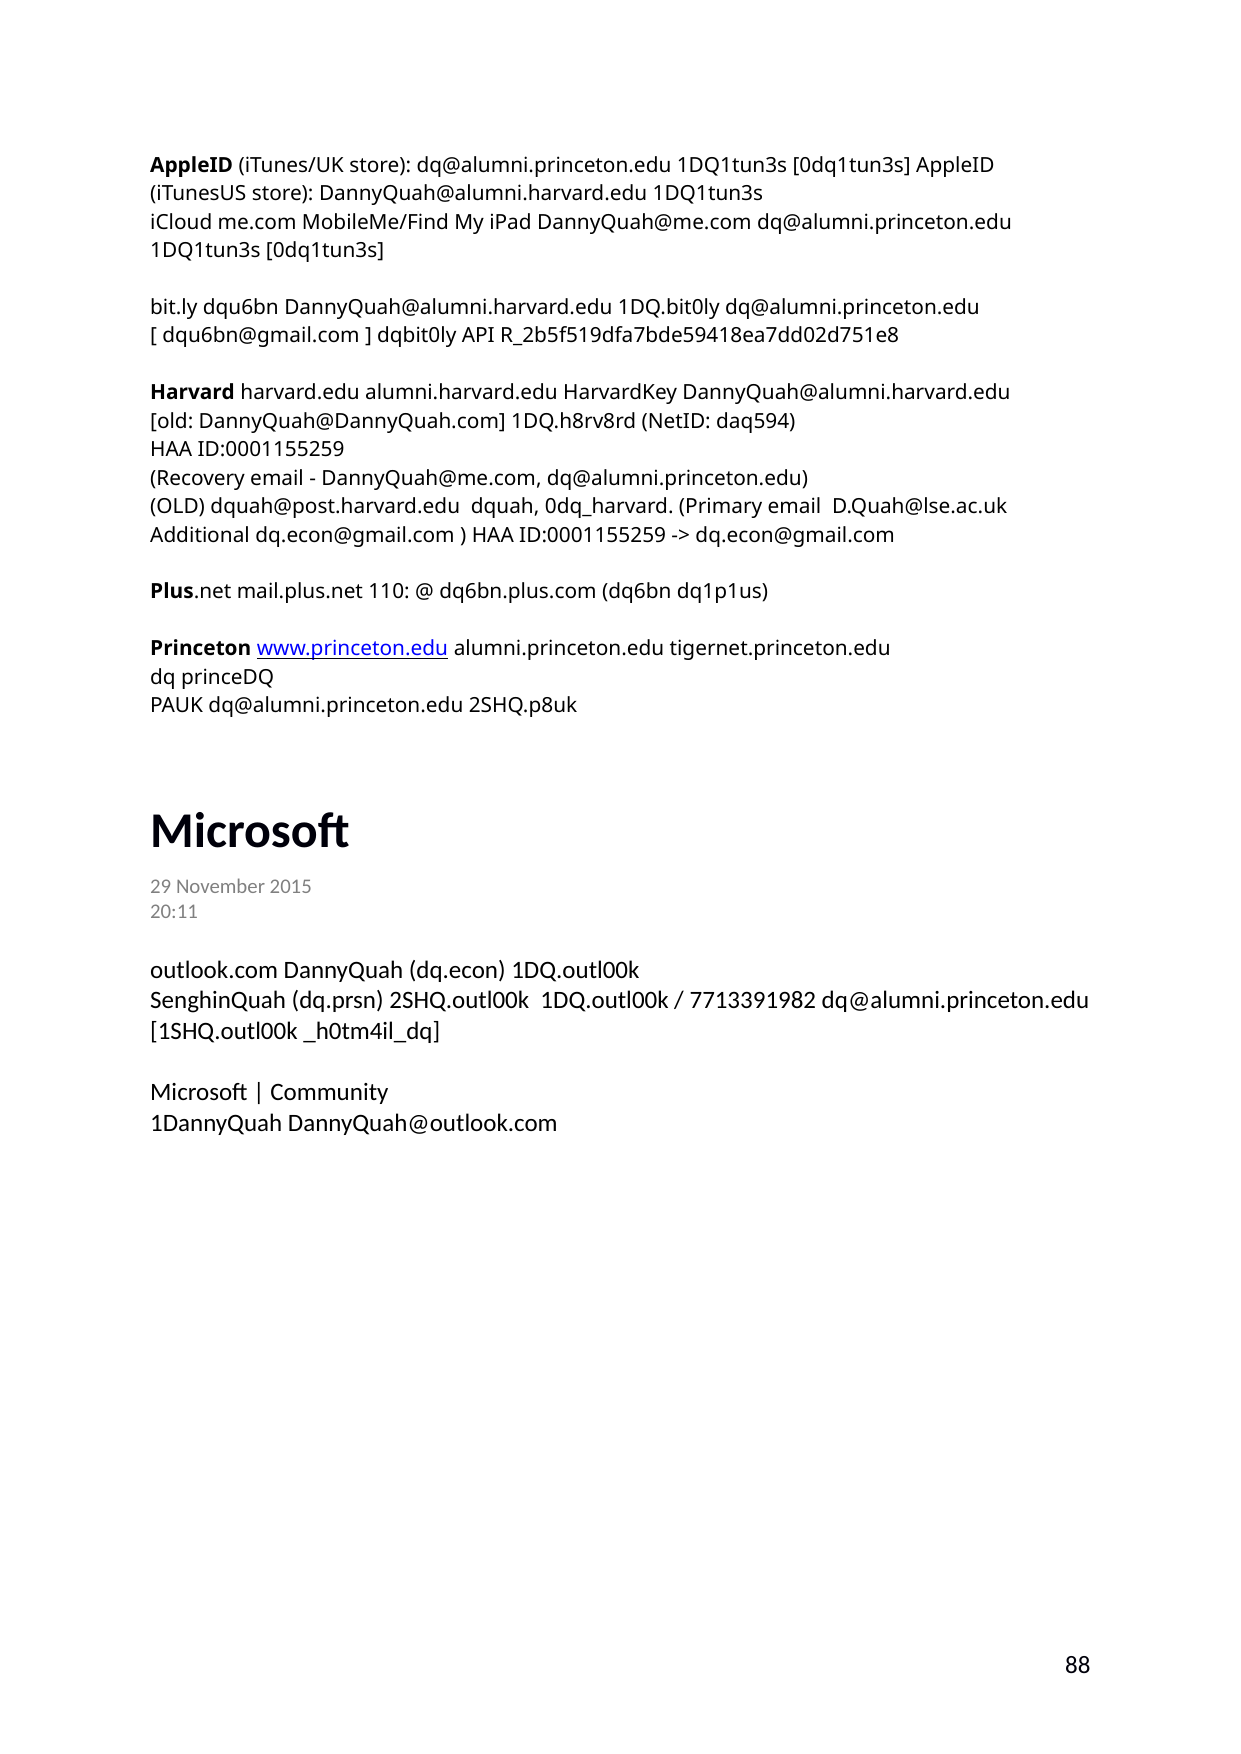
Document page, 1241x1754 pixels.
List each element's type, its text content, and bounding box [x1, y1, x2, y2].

text Princeton www.princeton.edu alumni.princeton.edu tigernet.princeton.edu [150, 633, 1090, 662]
subtitle Microsoft [150, 799, 1090, 860]
text HAA ID:0001155259 [150, 434, 1090, 463]
text Plus.net mail.plus.net 110: @ dq6bn.plus.com (dq6bn dq1p1us) [150, 577, 1090, 605]
text 1DannyQuah DannyQuah@outlook.com [150, 1107, 1090, 1137]
text outlook.com DannyQuah (dq.econ) 1DQ.outl00k [150, 954, 1090, 985]
text Harvard harvard.edu alumni.harvard.edu HarvardKey DannyQuah@alumni.harvard.edu [150, 377, 1090, 406]
text (Recovery email - DannyQuah@me.com, dq@alumni.princeton.edu) [150, 463, 1090, 491]
text Microsoft | Community [150, 1076, 1090, 1107]
text SenghinQuah (dq.prsn) 2SHQ.outl00k 1DQ.outl00k / 7713391982 dq@alumni.princeton.edu [1SHQ.outl00k _h0tm4il_dq] [150, 985, 1090, 1046]
text 29 November 2015 [150, 873, 1090, 898]
text iCloud me.com MobileMe/Find My iPad DannyQuah@me.com dq@alumni.princeton.edu 1DQ1tun3s [0dq1tun3s] [150, 207, 1090, 264]
text dq princeDQ [150, 662, 1090, 690]
text bit.ly dqu6bn DannyQuah@alumni.harvard.edu 1DQ.bit0ly dq@alumni.princeton.edu [ dqu6bn@gmail.com ] dqbit0ly API R_2b5f519dfa7bde59418ea7dd02d751e8 [150, 292, 1090, 349]
text [old: DannyQuah@DannyQuah.com] 1DQ.h8rv8rd (NetID: daq594) [150, 406, 1090, 434]
text PAUK dq@alumni.princeton.edu 2SHQ.p8uk [150, 690, 1090, 719]
text 20:11 [150, 898, 1090, 924]
text (OLD) dquah@post.harvard.edu dquah, 0dq_harvard. (Primary email D.Quah@lse.ac.uk Additional dq.econ@gmail.com ) HAA ID:0001155259 -> dq.econ@gmail.com [150, 491, 1090, 548]
text AppleID (iTunes/UK store): dq@alumni.princeton.edu 1DQ1tun3s [0dq1tun3s] AppleID (iTunesUS store): DannyQuah@alumni.harvard.edu 1DQ1tun3s [150, 150, 1090, 207]
